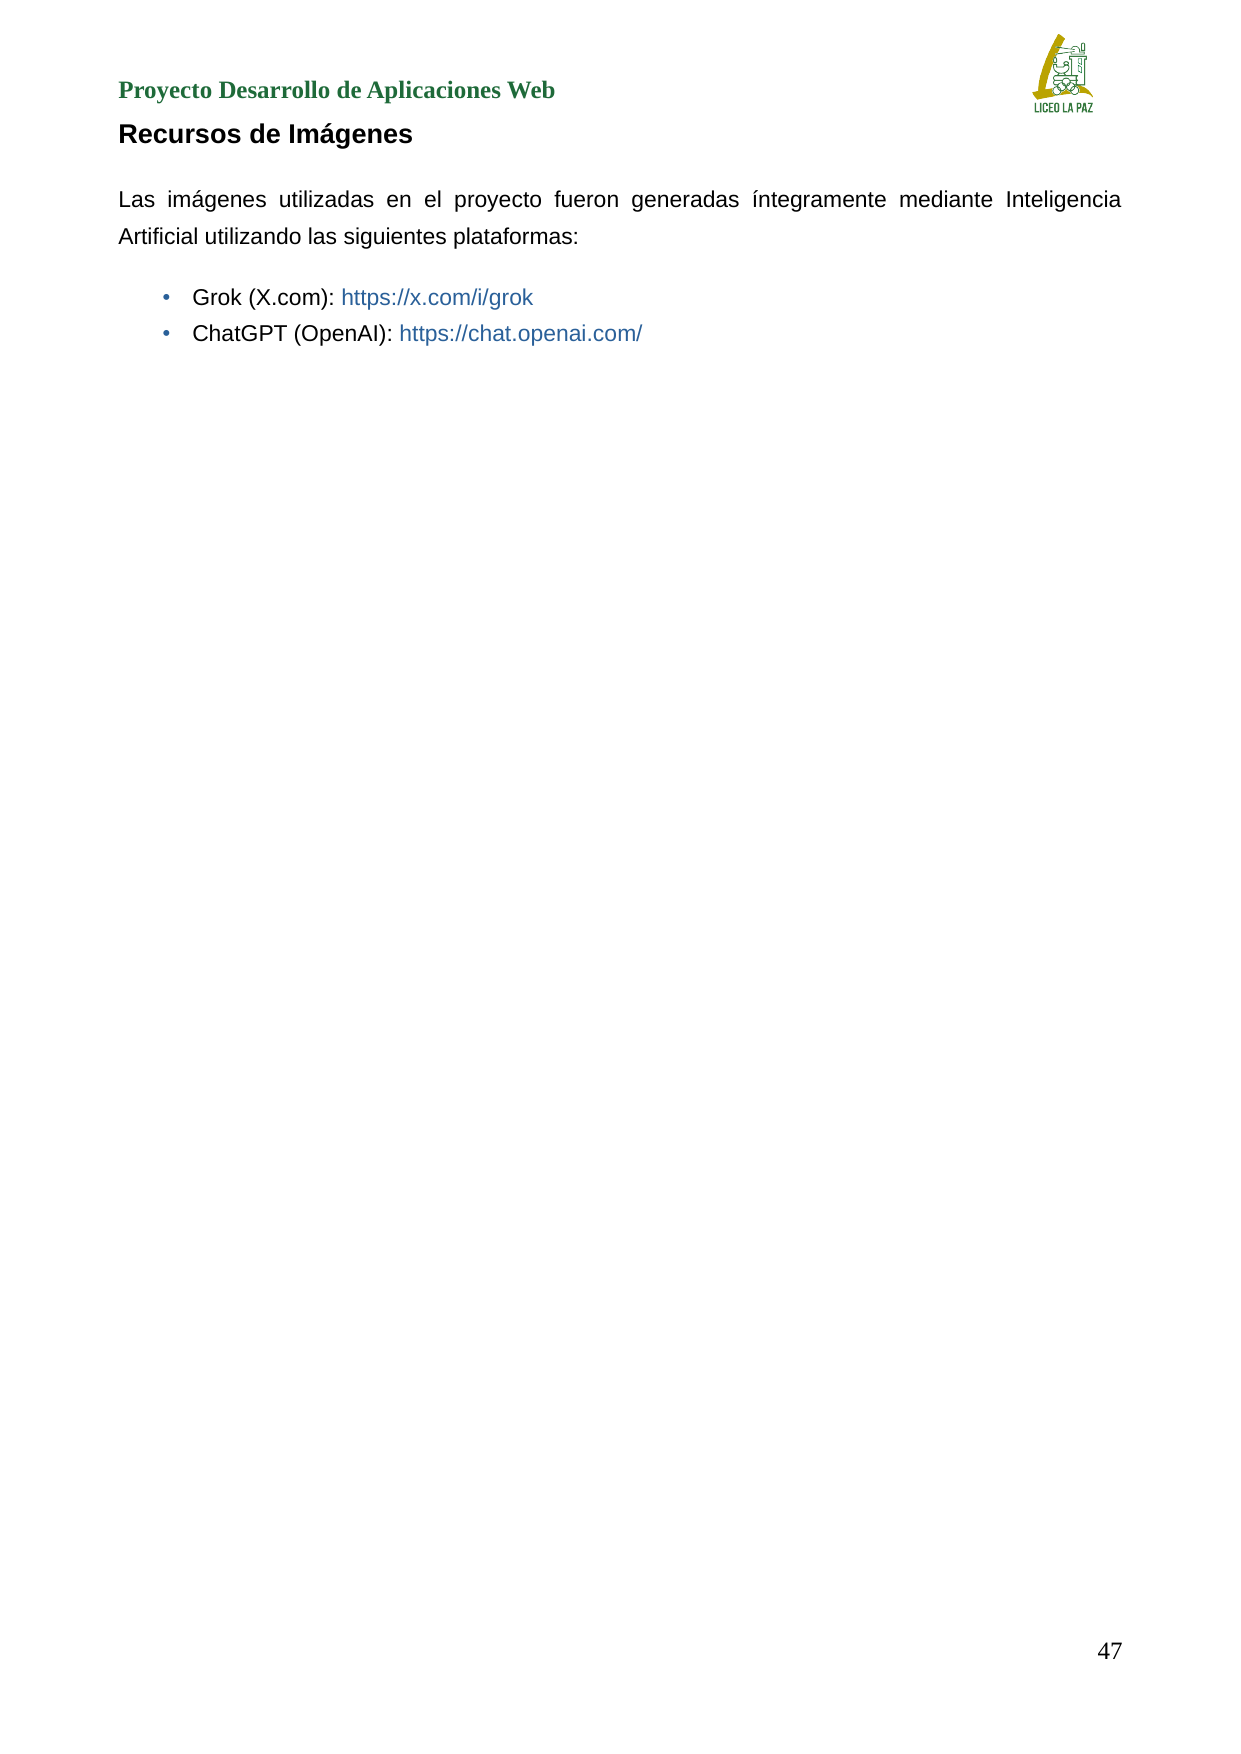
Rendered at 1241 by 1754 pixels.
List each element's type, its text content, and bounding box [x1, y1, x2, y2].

subtitle Recursos de Imágenes [118, 118, 1122, 149]
list ChatGPT (OpenAI): https://chat.openai.com/ [162, 320, 1122, 347]
picture [1025, 26, 1100, 121]
text Las imágenes utilizadas en el proyecto fueron generadas íntegramente mediante Inteligencia Artificial utilizando las siguientes plataformas: [118, 186, 1122, 249]
list Grok (X.com): https://x.com/i/grok [162, 284, 1122, 310]
